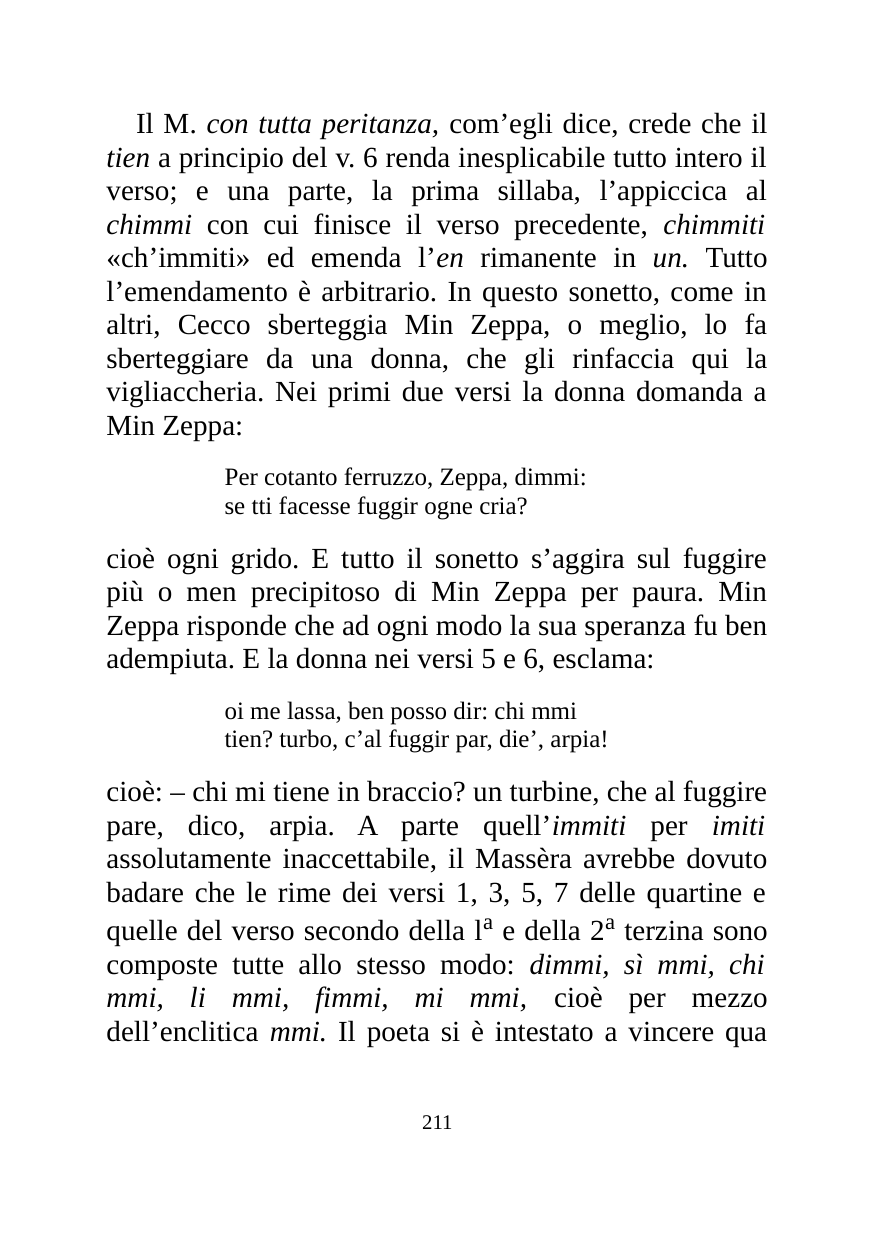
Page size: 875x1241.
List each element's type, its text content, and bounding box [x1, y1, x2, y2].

text cioè: – chi mi tiene in braccio? un turbine, che al fuggire pare, dico, arpia. A parte quell’immiti per imiti assolutamente inaccettabile, il Massèra avrebbe dovuto badare che le rime dei versi 1, 3, 5, 7 delle quartine e quelle del verso secondo della la e della 2a terzina sono composte tutte allo stesso modo: dimmi, sì mmi, chi mmi, li mmi, fimmi, mi mmi, cioè per mezzo dell’enclitica mmi. Il poeta si è intestato a vincere qua [106, 774, 768, 1047]
text Il M. con tutta peritanza, com’egli dice, crede che il tien a principio del v. 6 renda inesplicabile tutto intero il verso; e una parte, la prima sillaba, l’appiccica al chimmi con cui finisce il verso precedente, chimmiti «ch’immiti» ed emenda l’en rimanente in un. Tutto l’emendamento è arbitrario. In questo sonetto, come in altri, Cecco sberteggia Min Zeppa, o meglio, lo fa sberteggiare da una donna, che gli rinfaccia qui la vigliaccheria. Nei primi due versi la donna domanda a Min Zeppa: [106, 106, 768, 442]
text oi me lassa, ben posso dir: chi mmi [106, 696, 768, 724]
text tien? turbo, c’al fuggir par, die’, arpia! [106, 724, 768, 753]
text se tti facesse fuggir ogne cria? [106, 491, 768, 520]
text Per cotanto ferruzzo, Zeppa, dimmi: [106, 462, 768, 491]
text cioè ogni grido. E tutto il sonetto s’aggira sul fuggire più o men precipitoso di Min Zeppa per paura. Min Zeppa risponde che ad ogni modo la sua speranza fu ben adempiuta. E la donna nei versi 5 e 6, esclama: [106, 541, 768, 675]
